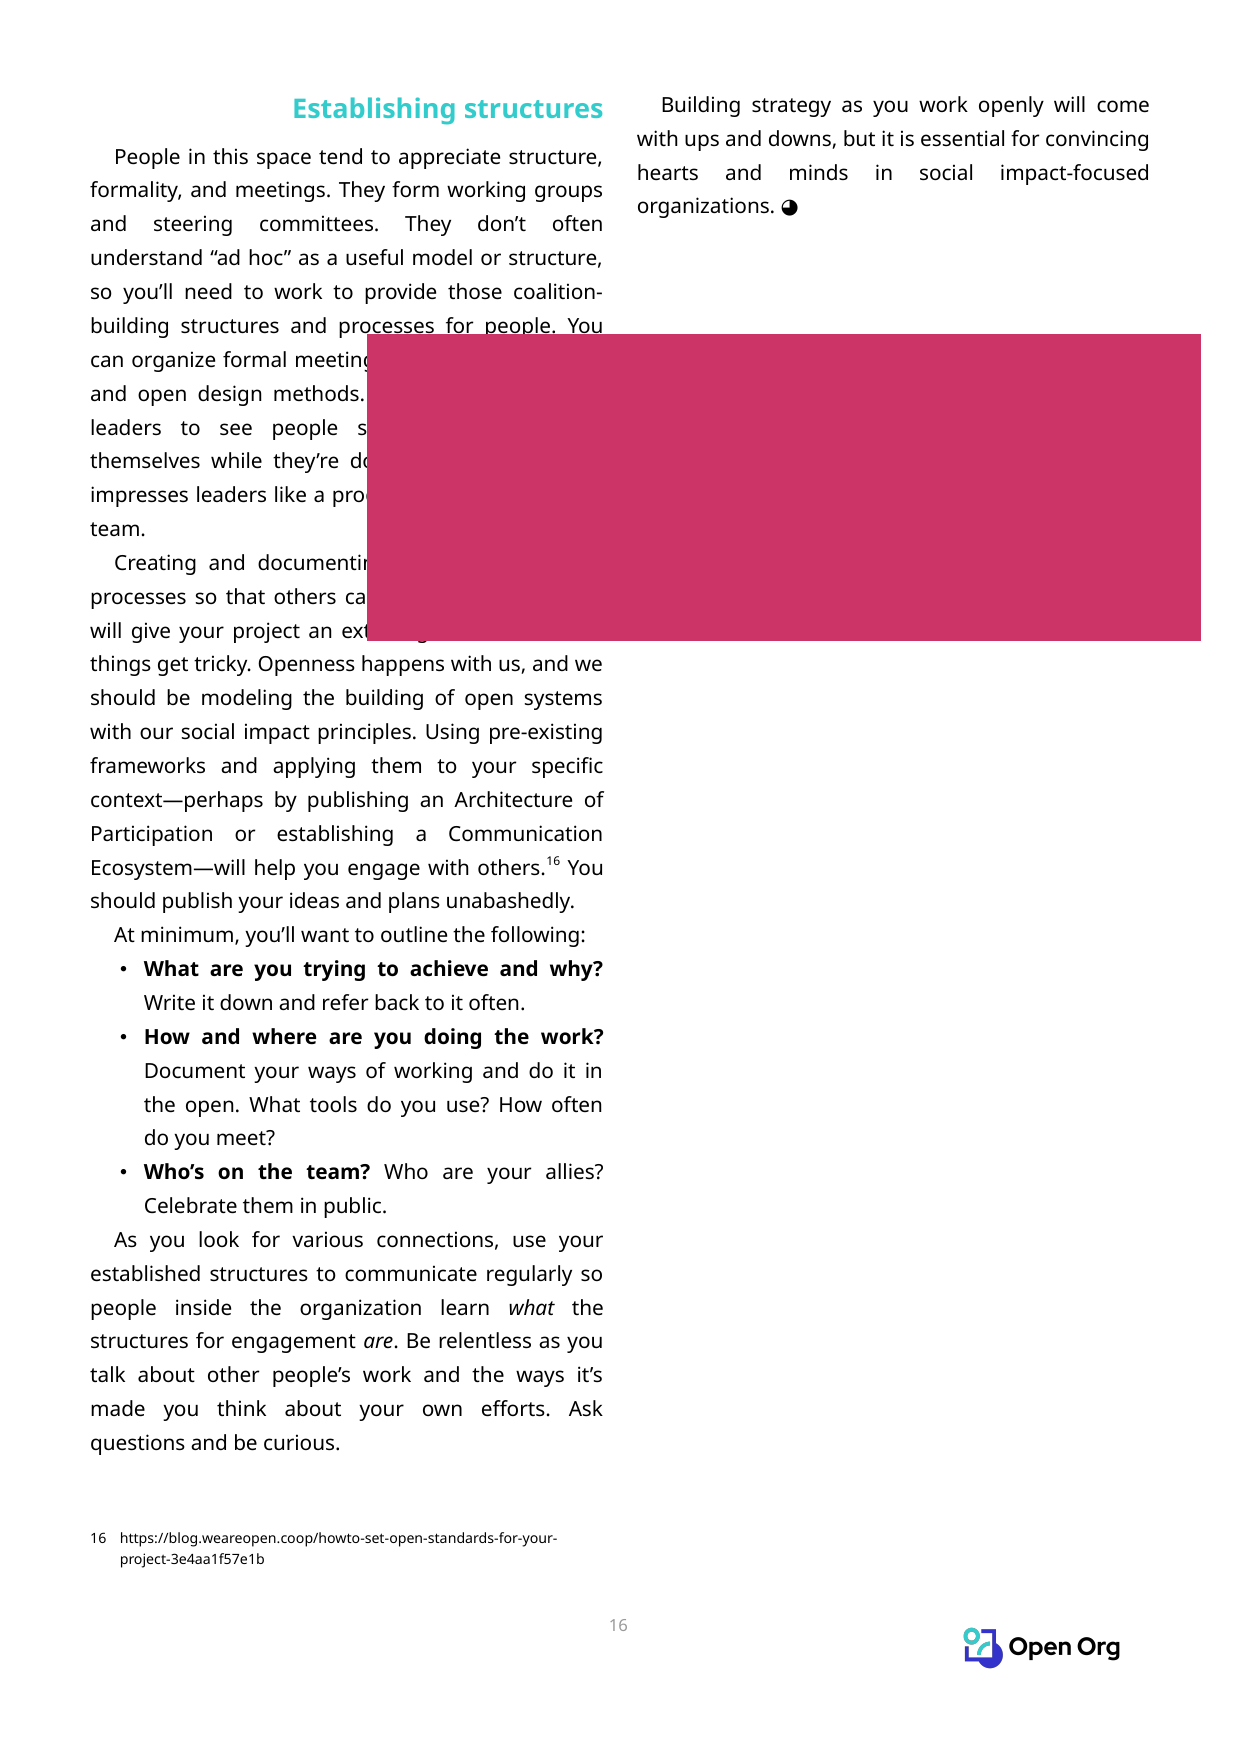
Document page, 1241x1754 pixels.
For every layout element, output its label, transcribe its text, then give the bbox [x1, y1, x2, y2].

picture [963, 1627, 1120, 1669]
list Who’s on the team? Who are your allies? Celebrate them in public. [120, 1157, 604, 1219]
subtitle Establishing structures [90, 90, 604, 127]
text Creating and documenting your structures and processes so that others can easily reference them will give your project an extra leg to lean on when things get tricky. Openness happens with us, and we should be modeling the building of open systems with our social impact principles. Using pre-existing frameworks and applying them to your specific context—perhaps by publishing an Architecture of Participation or establishing a Communication Ecosystem—will help you engage with others. You should publish your ideas and plans unabashedly. [90, 548, 604, 915]
text People in this space tend to appreciate structure, formality, and meetings. They form working groups and steering committees. They don’t often understand “ad hoc” as a useful model or structure, so you’ll need to work to provide those coalition-building structures and processes for people. You can organize formal meetings, but use participatory and open design methods. Use hybrids and allow leaders to see people speaking and enjoying themselves while they’re doing the work. Nothing impresses leaders like a productive and enthusiastic team. [90, 142, 604, 542]
text https://blog.weareopen.coop/howto-set-open-standards-for-your-project-3e4aa1f57e1b [90, 1528, 604, 1568]
text Building strategy as you work openly will come with ups and downs, but it is essential for convincing hearts and minds in social impact-focused organizations. ◕ [637, 90, 1150, 220]
text At minimum, you’ll want to outline the following: [90, 921, 604, 949]
text As you look for various connections, use your established structures to communicate regularly so people inside the organization learn what the structures for engagement are. Be relentless as you talk about other people’s work and the ways it’s made you think about your own efforts. Ask questions and be curious. [90, 1225, 604, 1457]
list How and where are you doing the work? Document your ways of working and do it in the open. What tools do you use? How often do you meet? [120, 1022, 604, 1152]
list What are you trying to achieve and why? Write it down and refer back to it often. [120, 954, 604, 1016]
